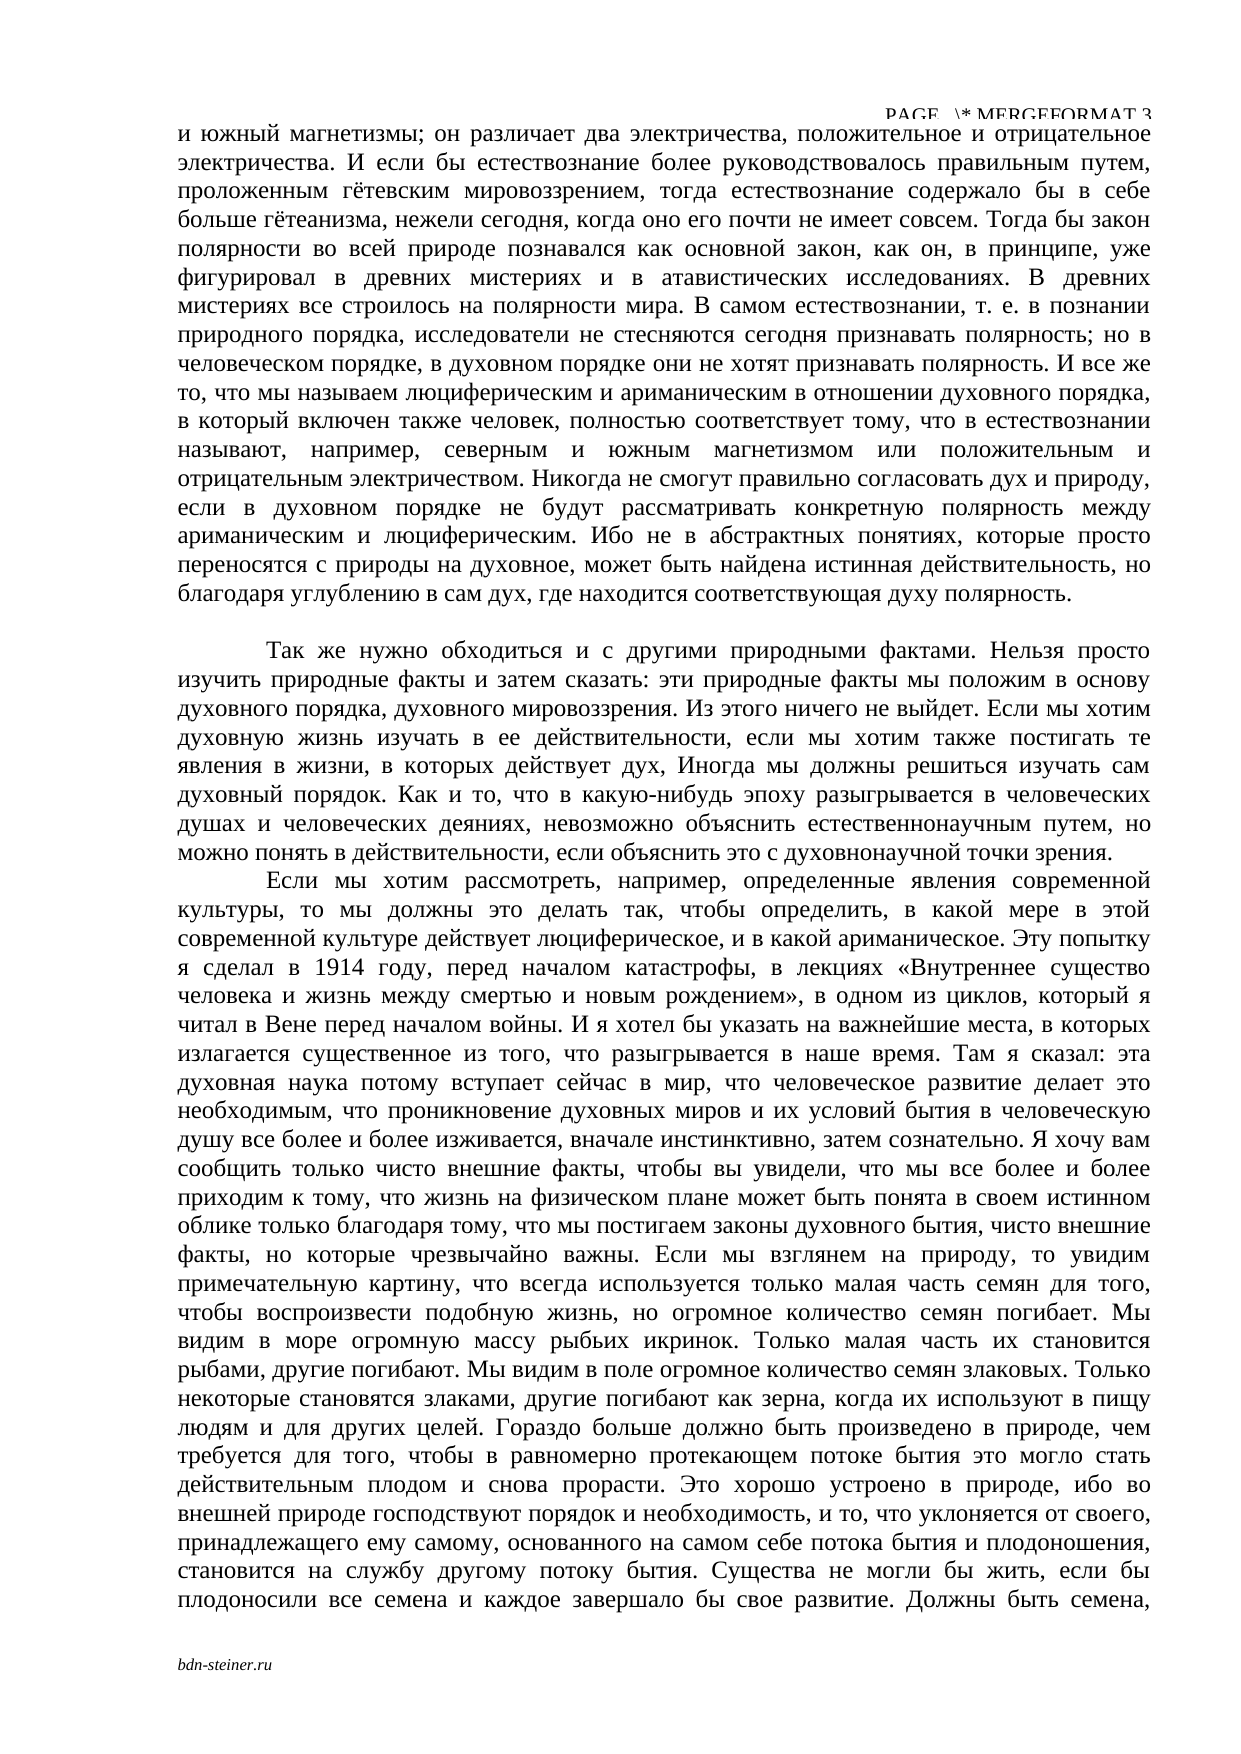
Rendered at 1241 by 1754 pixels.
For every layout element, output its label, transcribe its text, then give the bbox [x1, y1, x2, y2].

text Если мы хотим рассмотреть, например, определенные явления современной культуры, то мы должны это делать так, чтобы определить, в какой мере в этой современной культуре действует люциферическое, и в какой ариманическое. Эту попытку я сделал в 1914 году, перед началом катастрофы, в лекциях «Внутреннее существо человека и жизнь между смертью и новым рождением», в одном из циклов, который я читал в Вене перед началом войны. И я хотел бы указать на важнейшие места, в которых излагается существенное из того, что разыгрывается в наше время. Там я сказал: эта духовная наука потому вступает сейчас в мир, что человеческое развитие делает это необходимым, что проникновение духовных миров и их условий бытия в человеческую душу все более и более изживается, вначале инстинктивно, затем сознательно. Я хочу вам сообщить только чисто внешние факты, чтобы вы увидели, что мы все более и более приходим к тому, что жизнь на физическом плане может быть понята в своем истинном облике только благодаря тому, что мы постигаем законы духовного бытия, чисто внешние факты, но которые чрезвычайно важны. Если мы взглянем на природу, то увидим примечательную картину, что всегда используется только малая часть семян для того, чтобы воспроизвести подобную жизнь, но огромное количество семян погибает. Мы видим в море огромную массу рыбьих икринок. Только малая часть их становится рыбами, другие погибают. Мы видим в поле огромное количество семян злаковых. Только некоторые становятся злаками, другие погибают как зерна, когда их используют в пищу людям и для других целей. Гораздо больше должно быть произведено в природе, чем требуется для того, чтобы в равномерно протекающем потоке бытия это могло стать действительным плодом и снова прорасти. Это хорошо устроено в природе, ибо во внешней природе господствуют порядок и необходимость, и то, что уклоняется от своего, принадлежащего ему самому, основанного на самом себе потока бытия и плодоношения, становится на службу другому потоку бытия. Существа не могли бы жить, если бы плодоносили все семена и каждое завершало бы свое развитие. Должны быть семена, [177, 866, 1152, 1613]
text и южный магнетизмы; он различает два электричества, положительное и отрицательное электричества. И если бы естествознание более руководствовалось правильным путем, проложенным гётевским мировоззрением, тогда естествознание содержало бы в себе больше гётеанизма, нежели сегодня, когда оно его почти не имеет совсем. Тогда бы закон полярности во всей природе познавался как основной закон, как он, в принципе, уже фигурировал в древних мистериях и в атавистических исследованиях. В древних мистериях все строилось на полярности мира. В самом естествознании, т. е. в познании природного порядка, исследователи не стесняются сегодня признавать полярность; но в человеческом порядке, в духовном порядке они не хотят признавать полярность. И все же то, что мы называем люциферическим и ариманическим в отношении духовного порядка, в который включен также человек, полностью соответствует тому, что в естествознании называют, например, северным и южным магнетизмом или положительным и отрицательным электричеством. Никогда не смогут правильно согласовать дух и природу, если в духовном порядке не будут рассматривать конкретную полярность между ариманическим и люциферическим. Ибо не в абстрактных понятиях, которые просто переносятся с природы на духовное, может быть найдена истинная действительность, но благодаря углублению в сам дух, где находится соответствующая духу полярность. [177, 118, 1152, 607]
text Так же нужно обходиться и с другими природными фактами. Нельзя просто изучить природные факты и затем сказать: эти природные факты мы положим в основу духовного порядка, духовного мировоззрения. Из этого ничего не выйдет. Если мы хотим духовную жизнь изучать в ее действительности, если мы хотим также постигать те явления в жизни, в которых действует дух, Иногда мы должны решиться изучать сам духовный порядок. Как и то, что в какую-нибудь эпоху разыгрывается в человеческих душах и человеческих деяниях, невозможно объяснить естественнонаучным путем, но можно понять в действительности, если объяснить это с духовнонаучной точки зрения. [177, 636, 1152, 866]
